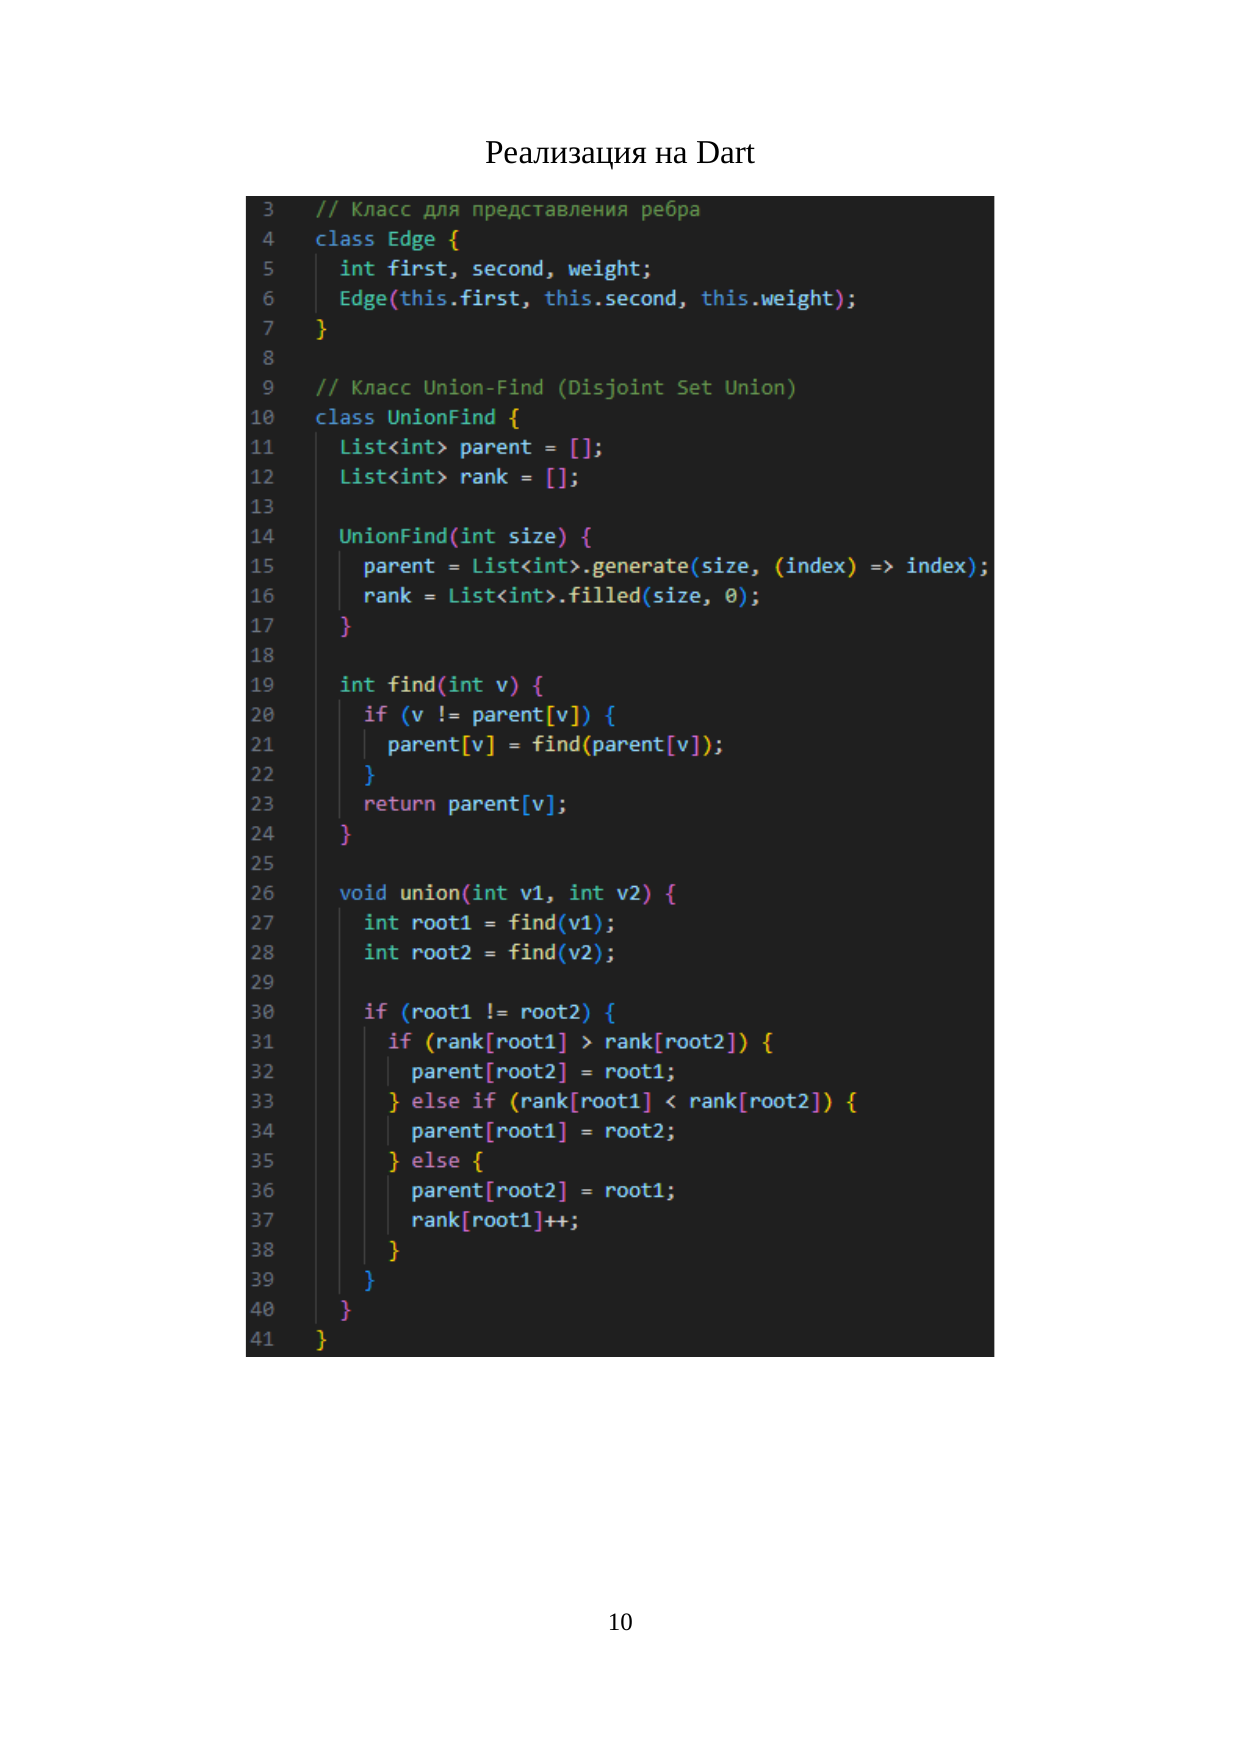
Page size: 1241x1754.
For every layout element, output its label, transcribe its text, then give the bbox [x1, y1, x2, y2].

subtitle Реализация на Dart [118, 133, 1122, 171]
picture [245, 196, 995, 1357]
